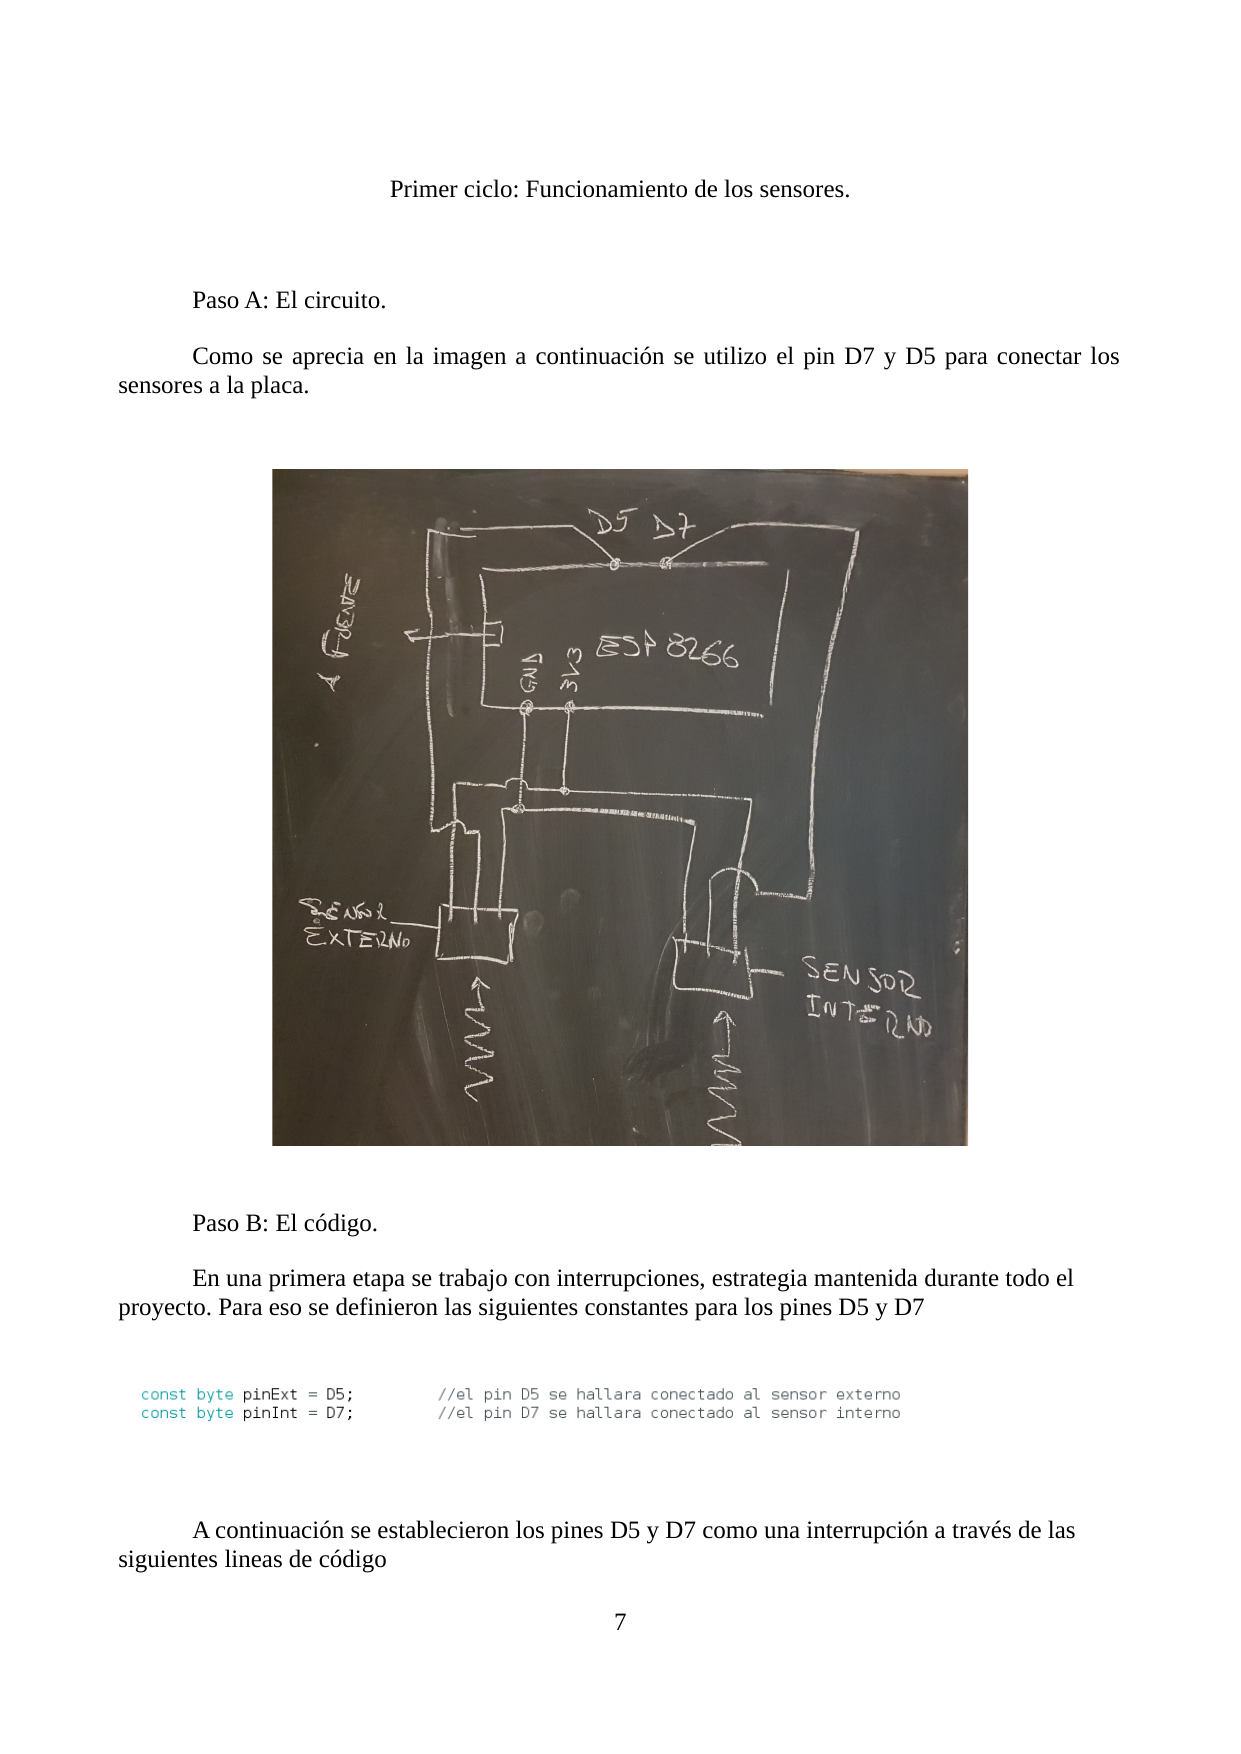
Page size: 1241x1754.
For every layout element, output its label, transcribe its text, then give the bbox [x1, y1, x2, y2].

picture [138, 1374, 722, 1439]
text A continuación se establecieron los pines D5 y D7 como una interrupción a través de las siguientes lineas de código [118, 1516, 1122, 1573]
picture [272, 469, 969, 1146]
text Paso A: El circuito. [118, 286, 1122, 314]
text En una primera etapa se trabajo con interrupciones, estrategia mantenida durante todo el proyecto. Para eso se definieron las siguientes constantes para los pines D5 y D7 [118, 1263, 1122, 1321]
text Paso B: El código. [118, 1208, 1122, 1236]
text Como se aprecia en la imagen a continuación se utilizo el pin D7 y D5 para conectar los sensores a la placa. [118, 341, 1122, 399]
text Primer ciclo: Funcionamiento de los sensores. [118, 174, 1122, 203]
